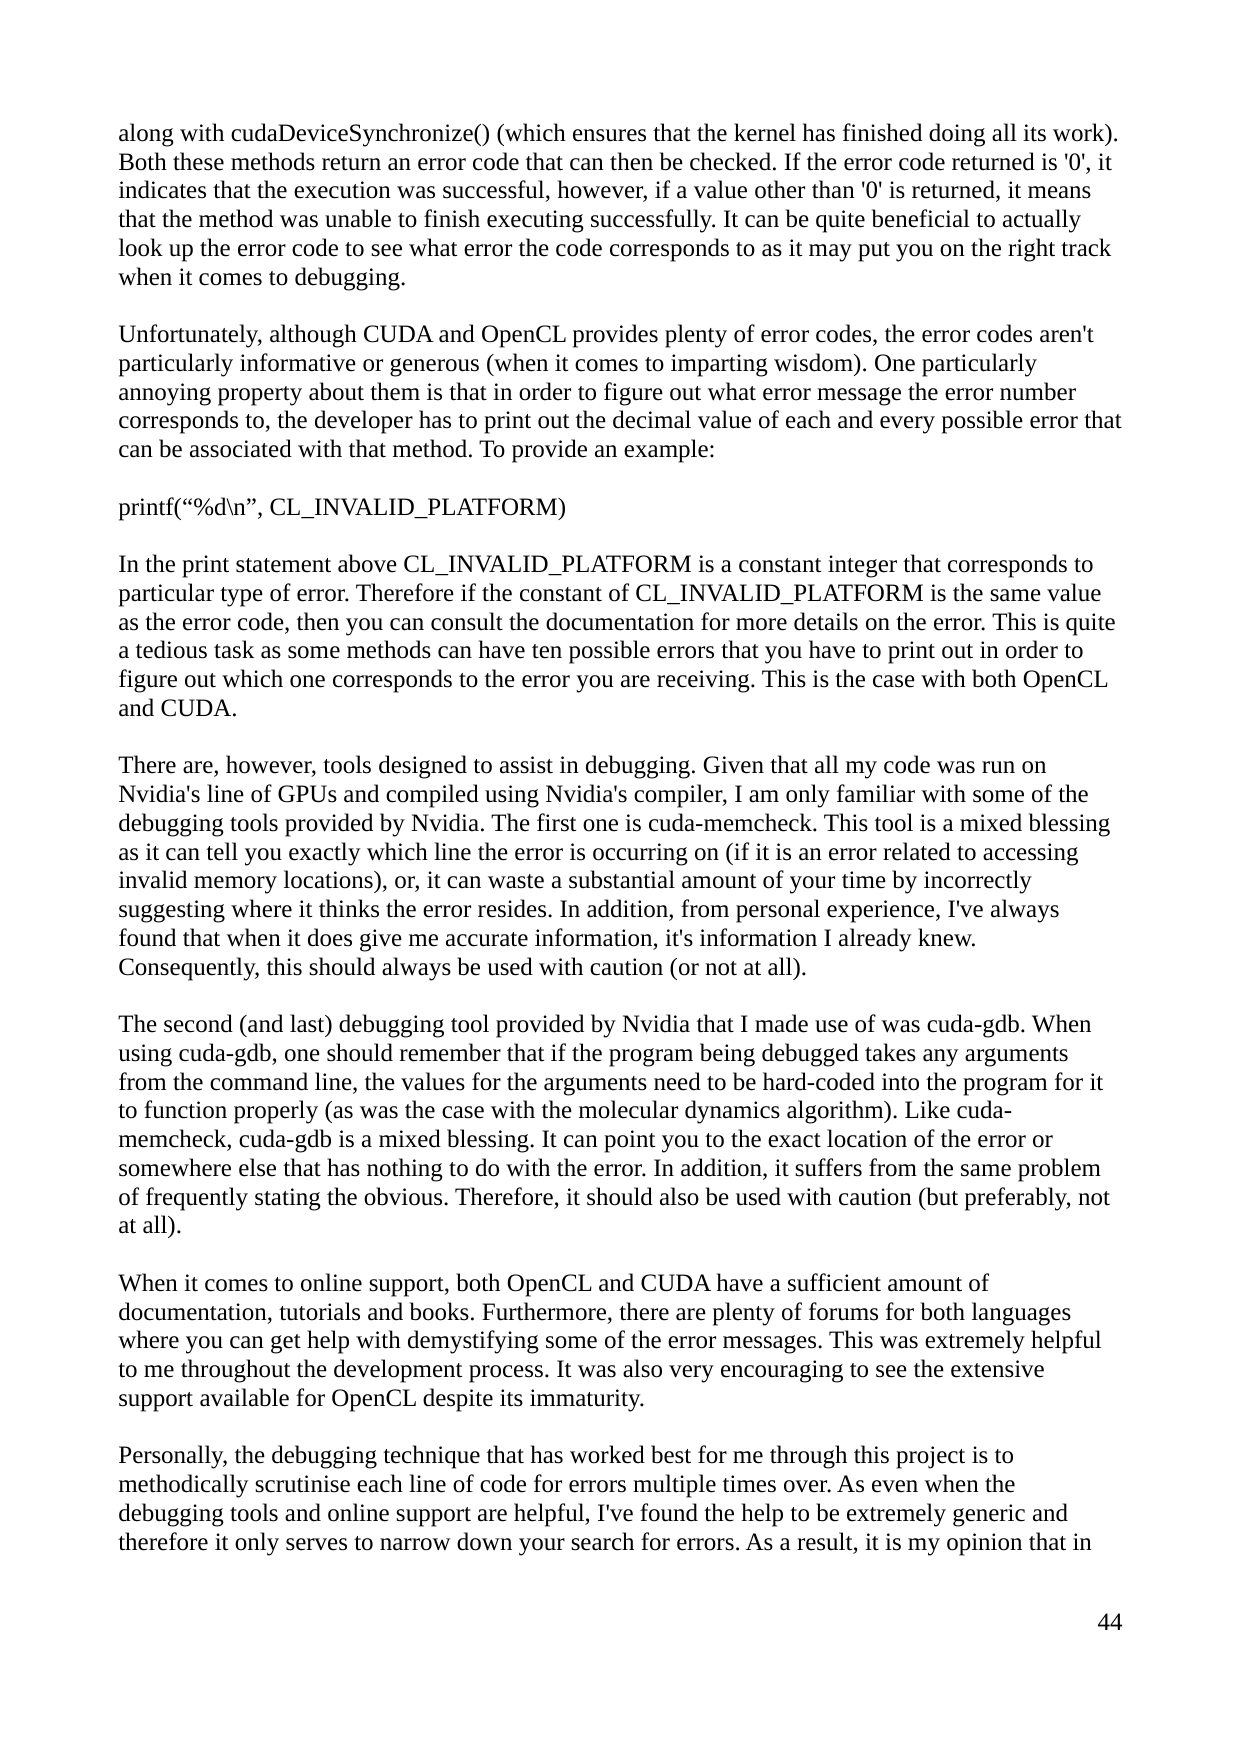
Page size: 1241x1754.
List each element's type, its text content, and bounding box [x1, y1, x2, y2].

text along with cudaDeviceSynchronize() (which ensures that the kernel has finished doing all its work). Both these methods return an error code that can then be checked. If the error code returned is '0', it indicates that the execution was successful, however, if a value other than '0' is returned, it means that the method was unable to finish executing successfully. It can be quite beneficial to actually look up the error code to see what error the code corresponds to as it may put you on the right track when it comes to debugging. [118, 118, 1122, 291]
text Unfortunately, although CUDA and OpenCL provides plenty of error codes, the error codes aren't particularly informative or generous (when it comes to imparting wisdom). One particularly annoying property about them is that in order to figure out what error message the error number corresponds to, the developer has to print out the decimal value of each and every possible error that can be associated with that method. To provide an example: [118, 319, 1122, 463]
text The second (and last) debugging tool provided by Nvidia that I made use of was cuda-gdb. When using cuda-gdb, one should remember that if the program being debugged takes any arguments from the command line, the values for the arguments need to be hard-coded into the program for it to function properly (as was the case with the molecular dynamics algorithm). Like cuda-memcheck, cuda-gdb is a mixed blessing. It can point you to the exact location of the error or somewhere else that has nothing to do with the error. In addition, it suffers from the same problem of frequently stating the obvious. Therefore, it should also be used with caution (but preferably, not at all). [118, 1009, 1122, 1239]
text Personally, the debugging technique that has worked best for me through this project is to methodically scrutinise each line of code for errors multiple times over. As even when the debugging tools and online support are helpful, I've found the help to be extremely generic and therefore it only serves to narrow down your search for errors. As a result, it is my opinion that in [118, 1441, 1122, 1556]
text In the print statement above CL_INVALID_PLATFORM is a constant integer that corresponds to particular type of error. Therefore if the constant of CL_INVALID_PLATFORM is the same value as the error code, then you can consult the documentation for more details on the error. This is quite a tedious task as some methods can have ten possible errors that you have to print out in order to figure out which one corresponds to the error you are receiving. This is the case with both OpenCL and CUDA. [118, 549, 1122, 722]
text printf(“%d\n”, CL_INVALID_PLATFORM) [118, 492, 1122, 521]
text There are, however, tools designed to assist in debugging. Given that all my code was run on Nvidia's line of GPUs and compiled using Nvidia's compiler, I am only familiar with some of the debugging tools provided by Nvidia. The first one is cuda-memcheck. This tool is a mixed blessing as it can tell you exactly which line the error is occurring on (if it is an error related to accessing invalid memory locations), or, it can waste a substantial amount of your time by incorrectly suggesting where it thinks the error resides. In addition, from personal experience, I've always found that when it does give me accurate information, it's information I already knew. Consequently, this should always be used with caution (or not at all). [118, 751, 1122, 981]
text When it comes to online support, both OpenCL and CUDA have a sufficient amount of documentation, tutorials and books. Furthermore, there are plenty of forums for both languages where you can get help with demystifying some of the error messages. This was extremely helpful to me throughout the development process. It was also very encouraging to see the extensive support available for OpenCL despite its immaturity. [118, 1268, 1122, 1412]
